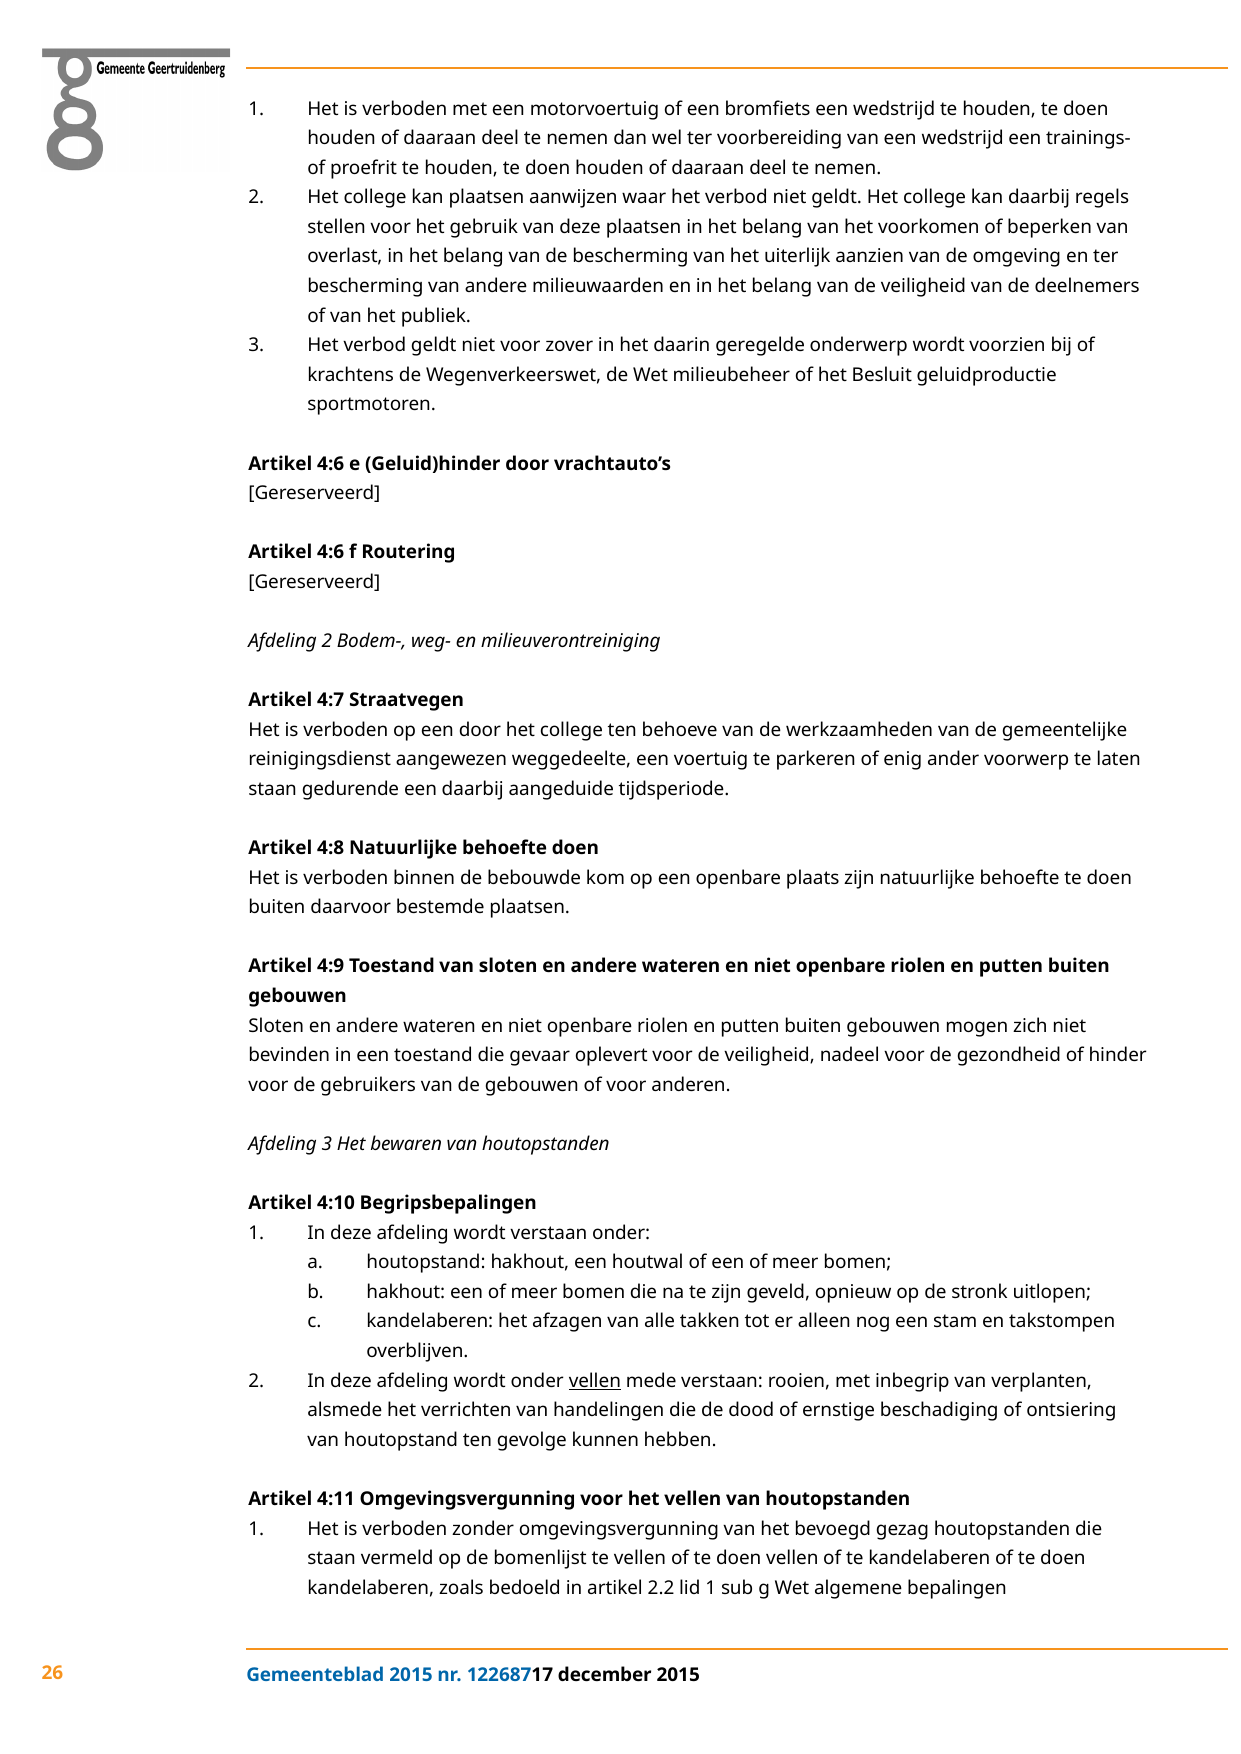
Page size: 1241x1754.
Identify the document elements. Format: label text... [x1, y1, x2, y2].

text [Gereserveerd] [248, 479, 1152, 505]
text Het is verboden binnen de bebouwde kom op een openbare plaats zijn natuurlijke behoefte te doen buiten daarvoor bestemde plaatsen. [248, 864, 1152, 919]
text Artikel 4:6 e (Geluid)hinder door vrachtauto’s [248, 450, 1152, 476]
list In deze afdeling wordt onder vellen mede verstaan: rooien, met inbegrip van verplanten, alsmede het verrichten van handelingen die de dood of ernstige beschadiging of ontsiering van houtopstand ten gevolge kunnen hebben. [248, 1367, 1152, 1452]
list Het verbod geldt niet voor zover in het daarin geregelde onderwerp wordt voorzien bij of krachtens de Wegenverkeerswet, de Wet milieubeheer of het Besluit geluidproductie sportmotoren. [248, 331, 1152, 416]
text Artikel 4:11 Omgevingsvergunning voor het vellen van houtopstanden [248, 1485, 1152, 1511]
list houtopstand: hakhout, een houtwal of een of meer bomen; [307, 1248, 1152, 1274]
text Artikel 4:8 Natuurlijke behoefte doen [248, 834, 1152, 860]
text Afdeling 3 Het bewaren van houtopstanden [248, 1130, 1152, 1156]
list In deze afdeling wordt verstaan onder: [248, 1219, 1152, 1245]
text [Gereserveerd] [248, 568, 1152, 594]
list Het is verboden zonder omgevingsvergunning van het bevoegd gezag houtopstanden die staan vermeld op de bomenlijst te vellen of te doen vellen of te kandelaberen of te doen kandelaberen, zoals bedoeld in artikel 2.2 lid 1 sub g Wet algemene bepalingen [248, 1515, 1152, 1600]
text Het is verboden op een door het college ten behoeve van de werkzaamheden van de gemeentelijke reinigingsdienst aangewezen weggedeelte, een voertuig te parkeren of enig ander voorwerp te laten staan gedurende een daarbij aangeduide tijdsperiode. [248, 716, 1152, 801]
text Artikel 4:6 f Routering [248, 538, 1152, 564]
list Het is verboden met een motorvoertuig of een bromfiets een wedstrijd te houden, te doen houden of daaraan deel te nemen dan wel ter voorbereiding van een wedstrijd een trainings- of proefrit te houden, te doen houden of daaraan deel te nemen. [248, 95, 1152, 180]
text Artikel 4:9 Toestand van sloten en andere wateren en niet openbare riolen en putten buiten gebouwen [248, 953, 1152, 1008]
text Artikel 4:7 Straatvegen [248, 686, 1152, 712]
list kandelaberen: het afzagen van alle takken tot er alleen nog een stam en takstompen overblijven. [307, 1308, 1152, 1363]
text Sloten en andere wateren en niet openbare riolen en putten buiten gebouwen mogen zich niet bevinden in een toestand die gevaar oplevert voor de veiligheid, nadeel voor de gezondheid of hinder voor de gebruikers van de gebouwen of voor anderen. [248, 1012, 1152, 1097]
picture [41, 47, 231, 172]
list hakhout: een of meer bomen die na te zijn geveld, opnieuw op de stronk uitlopen; [307, 1278, 1152, 1304]
text Artikel 4:10 Begripsbepalingen [248, 1189, 1152, 1215]
list Het college kan plaatsen aanwijzen waar het verbod niet geldt. Het college kan daarbij regels stellen voor het gebruik van deze plaatsen in het belang van het voorkomen of beperken van overlast, in het belang van de bescherming van het uiterlijk aanzien van de omgeving en ter bescherming van andere milieuwaarden en in het belang van de veiligheid van de deelnemers of van het publiek. [248, 183, 1152, 328]
text Afdeling 2 Bodem-, weg- en milieuverontreiniging [248, 627, 1152, 653]
